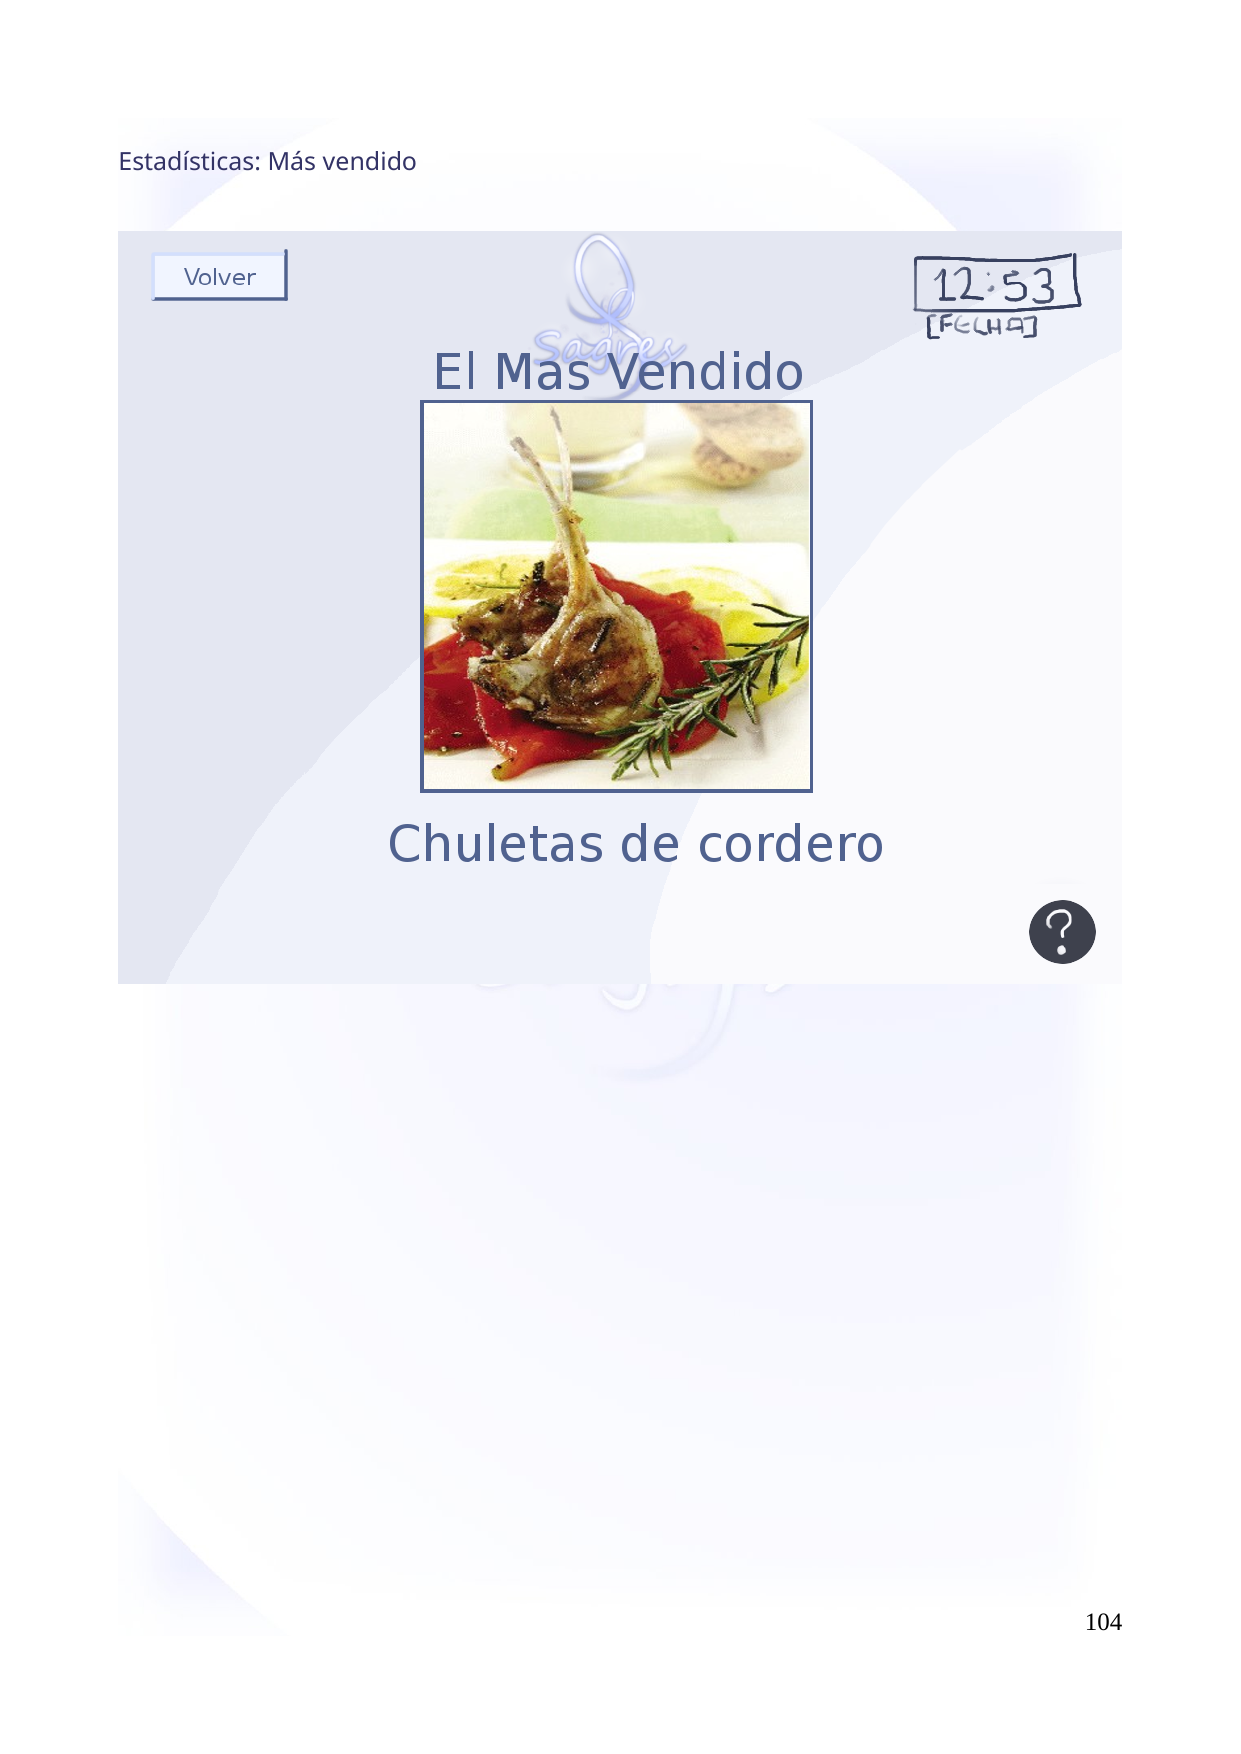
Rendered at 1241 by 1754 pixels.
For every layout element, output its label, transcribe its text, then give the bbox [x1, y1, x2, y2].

picture [118, 177, 1122, 1636]
picture [118, 118, 1122, 143]
subtitle Estadísticas: Más vendido [118, 143, 1122, 177]
